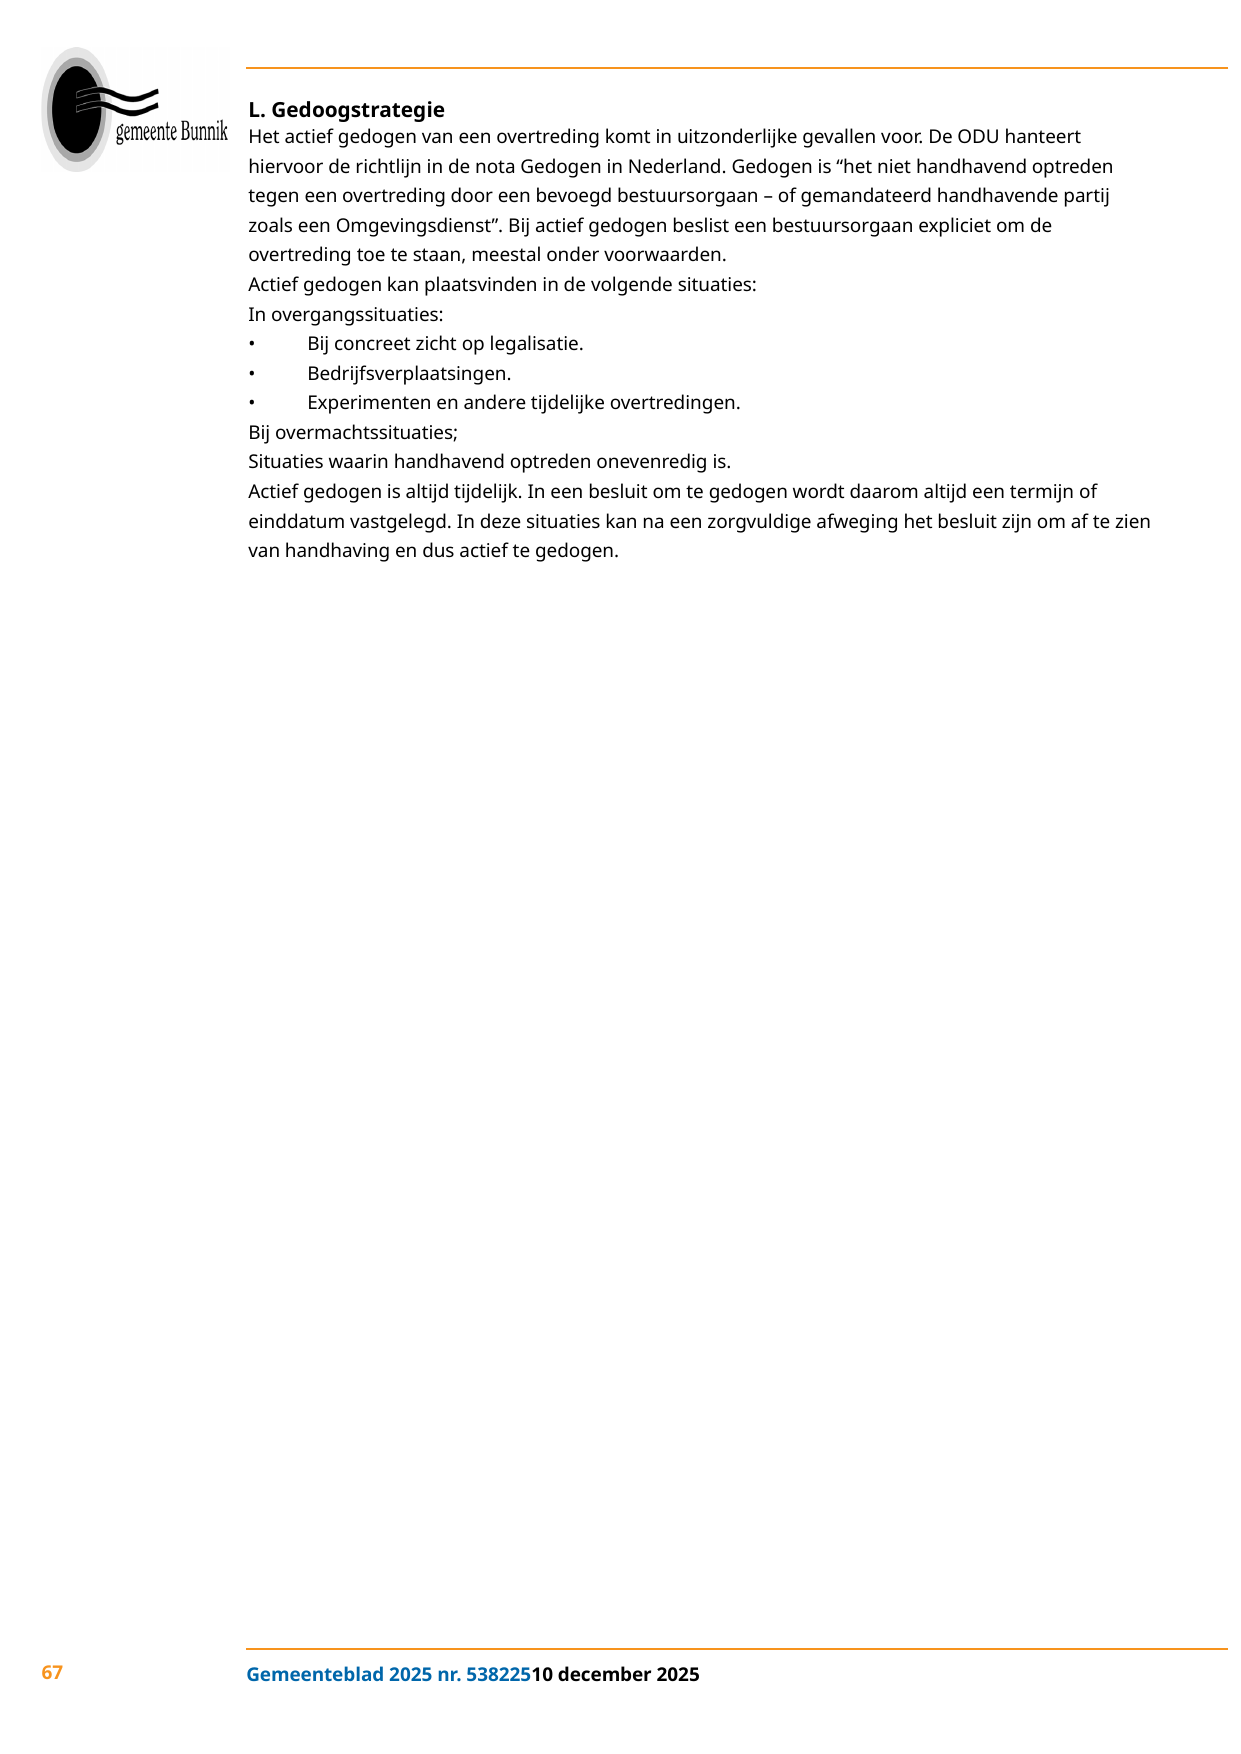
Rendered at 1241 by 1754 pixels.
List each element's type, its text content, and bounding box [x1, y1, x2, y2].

list Experimenten en andere tijdelijke overtredingen. [248, 389, 1152, 415]
list Bij concreet zicht op legalisatie. [248, 330, 1152, 356]
text Situaties waarin handhavend optreden onevenredig is. [248, 449, 1152, 474]
text Bij overmachtssituaties; [248, 419, 1152, 445]
list Bedrijfsverplaatsingen. [248, 360, 1152, 386]
text Actief gedogen kan plaatsvinden in de volgende situaties: [248, 271, 1152, 297]
text Actief gedogen is altijd tijdelijk. In een besluit om te gedogen wordt daarom altijd een termijn of einddatum vastgelegd. In deze situaties kan na een zorgvuldige afweging het besluit zijn om af te zien van handhaving en dus actief te gedogen. [248, 478, 1152, 563]
text L. Gedoogstrategie [248, 95, 1152, 123]
picture [41, 47, 231, 172]
text In overgangssituaties: [248, 301, 1152, 327]
text Het actief gedogen van een overtreding komt in uitzonderlijke gevallen voor. De ODU hanteert hiervoor de richtlijn in de nota Gedogen in Nederland. Gedogen is “het niet handhavend optreden tegen een overtreding door een bevoegd bestuursorgaan – of gemandateerd handhavende partij zoals een Omgevingsdienst”. Bij actief gedogen beslist een bestuursorgaan expliciet om de overtreding toe te staan, meestal onder voorwaarden. [248, 123, 1152, 267]
